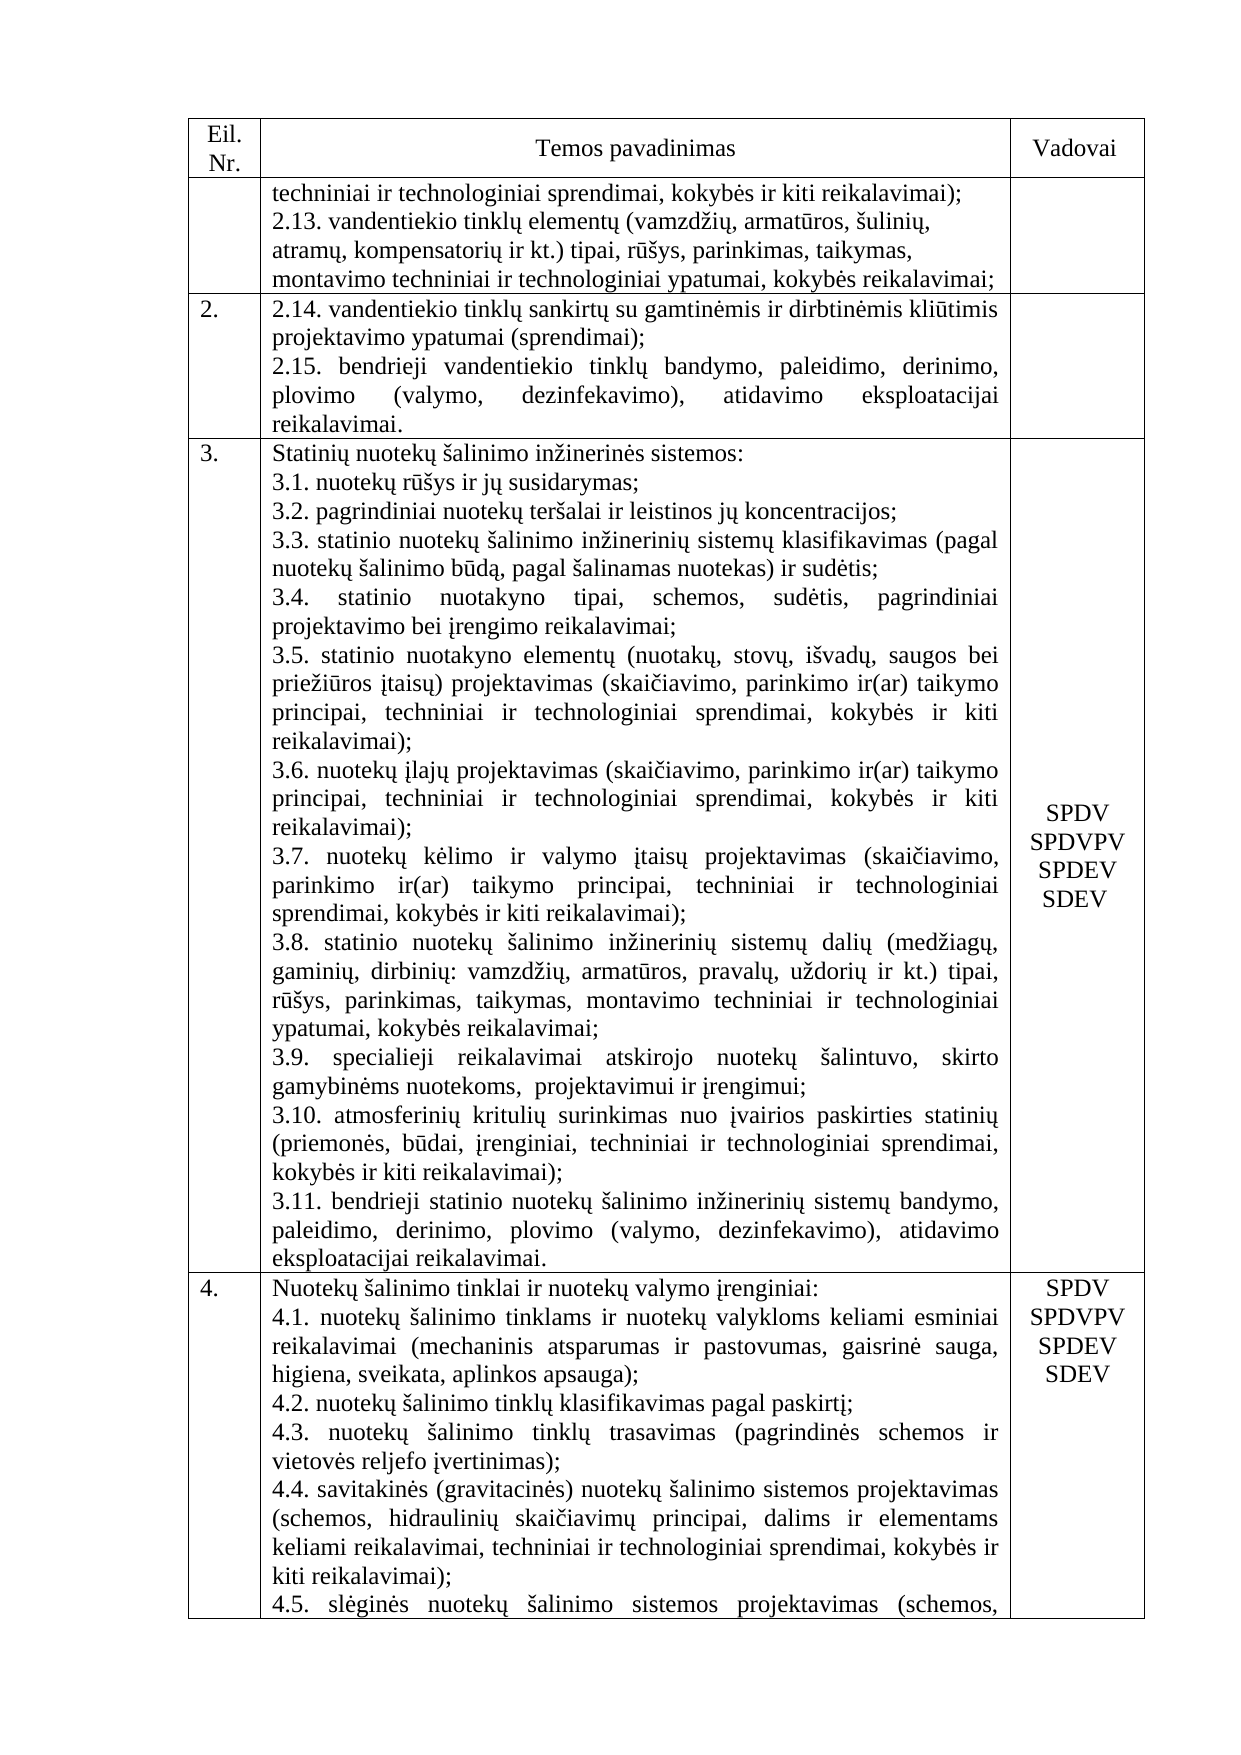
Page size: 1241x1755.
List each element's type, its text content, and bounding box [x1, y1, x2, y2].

table_cell 3. [189, 439, 260, 1272]
table_cell Statinių nuotekų šalinimo inžinerinės sistemos: 3.1. nuotekų rūšys ir jų susidarymas; 3.2. pagrindiniai nuotekų teršalai ir leistinos jų koncentracijos; 3.3. statinio nuotekų šalinimo inžinerinių sistemų klasifikavimas (pagal nuotekų šalinimo būdą, pagal šalinamas nuotekas) ir sudėtis; 3.4. statinio nuotakyno tipai, schemos, sudėtis, pagrindiniai projektavimo bei įrengimo reikalavimai; 3.5. statinio nuotakyno elementų (nuotakų, stovų, išvadų, saugos bei priežiūros įtaisų) projektavimas (skaičiavimo, parinkimo ir(ar) taikymo principai, techniniai ir technologiniai sprendimai, kokybės ir kiti reikalavimai); 3.6. nuotekų įlajų projektavimas (skaičiavimo, parinkimo ir(ar) taikymo principai, techniniai ir technologiniai sprendimai, kokybės ir kiti reikalavimai); 3.7. nuotekų kėlimo ir valymo įtaisų projektavimas (skaičiavimo, parinkimo ir(ar) taikymo principai, techniniai ir technologiniai sprendimai, kokybės ir kiti reikalavimai); 3.8. statinio nuotekų šalinimo inžinerinių sistemų dalių (medžiagų, gaminių, dirbinių: vamzdžių, armatūros, pravalų, uždorių ir kt.) tipai, rūšys, parinkimas, taikymas, montavimo techniniai ir technologiniai ypatumai, kokybės reikalavimai; 3.9. specialieji reikalavimai atskirojo nuotekų šalintuvo, skirto gamybinėms nuotekoms, projektavimui ir įrengimui; 3.10. atmosferinių kritulių surinkimas nuo įvairios paskirties statinių (priemonės, būdai, įrenginiai, techniniai ir technologiniai sprendimai, kokybės ir kiti reikalavimai); 3.11. bendrieji statinio nuotekų šalinimo inžinerinių sistemų bandymo, paleidimo, derinimo, plovimo (valymo, dezinfekavimo), atidavimo eksploatacijai reikalavimai. [261, 439, 1010, 1272]
table_cell SPDV SPDVPV SPDEV SDEV [1011, 1273, 1144, 1618]
table_cell [1011, 178, 1144, 293]
table_cell Nuotekų šalinimo tinklai ir nuotekų valymo įrenginiai: 4.1. nuotekų šalinimo tinklams ir nuotekų valykloms keliami esminiai reikalavimai (mechaninis atsparumas ir pastovumas, gaisrinė sauga, higiena, sveikata, aplinkos apsauga); 4.2. nuotekų šalinimo tinklų klasifikavimas pagal paskirtį; 4.3. nuotekų šalinimo tinklų trasavimas (pagrindinės schemos ir vietovės reljefo įvertinimas); 4.4. savitakinės (gravitacinės) nuotekų šalinimo sistemos projektavimas (schemos, hidraulinių skaičiavimų principai, dalims ir elementams keliami reikalavimai, techniniai ir technologiniai sprendimai, kokybės ir kiti reikalavimai); 4.5. slėginės nuotekų šalinimo sistemos projektavimas (schemos, [261, 1273, 1010, 1618]
table_header Eil. Nr. [189, 119, 260, 177]
table_cell 2. [189, 294, 260, 437]
table_cell [189, 178, 260, 293]
table_cell 4. [189, 1273, 260, 1618]
table_cell [1011, 294, 1144, 437]
table_cell SPDV SPDVPV SPDEV SDEV [1011, 439, 1144, 1272]
table_cell 2.14. vandentiekio tinklų sankirtų su gamtinėmis ir dirbtinėmis kliūtimis projektavimo ypatumai (sprendimai); 2.15. bendrieji vandentiekio tinklų bandymo, paleidimo, derinimo, plovimo (valymo, dezinfekavimo), atidavimo eksploatacijai reikalavimai. [261, 294, 1010, 437]
table_cell techniniai ir technologiniai sprendimai, kokybės ir kiti reikalavimai); 2.13. vandentiekio tinklų elementų (vamzdžių, armatūros, šulinių, atramų, kompensatorių ir kt.) tipai, rūšys, parinkimas, taikymas, montavimo techniniai ir technologiniai ypatumai, kokybės reikalavimai; [261, 178, 1010, 293]
table_header Temos pavadinimas [261, 119, 1010, 177]
table_header Vadovai [1011, 119, 1144, 177]
